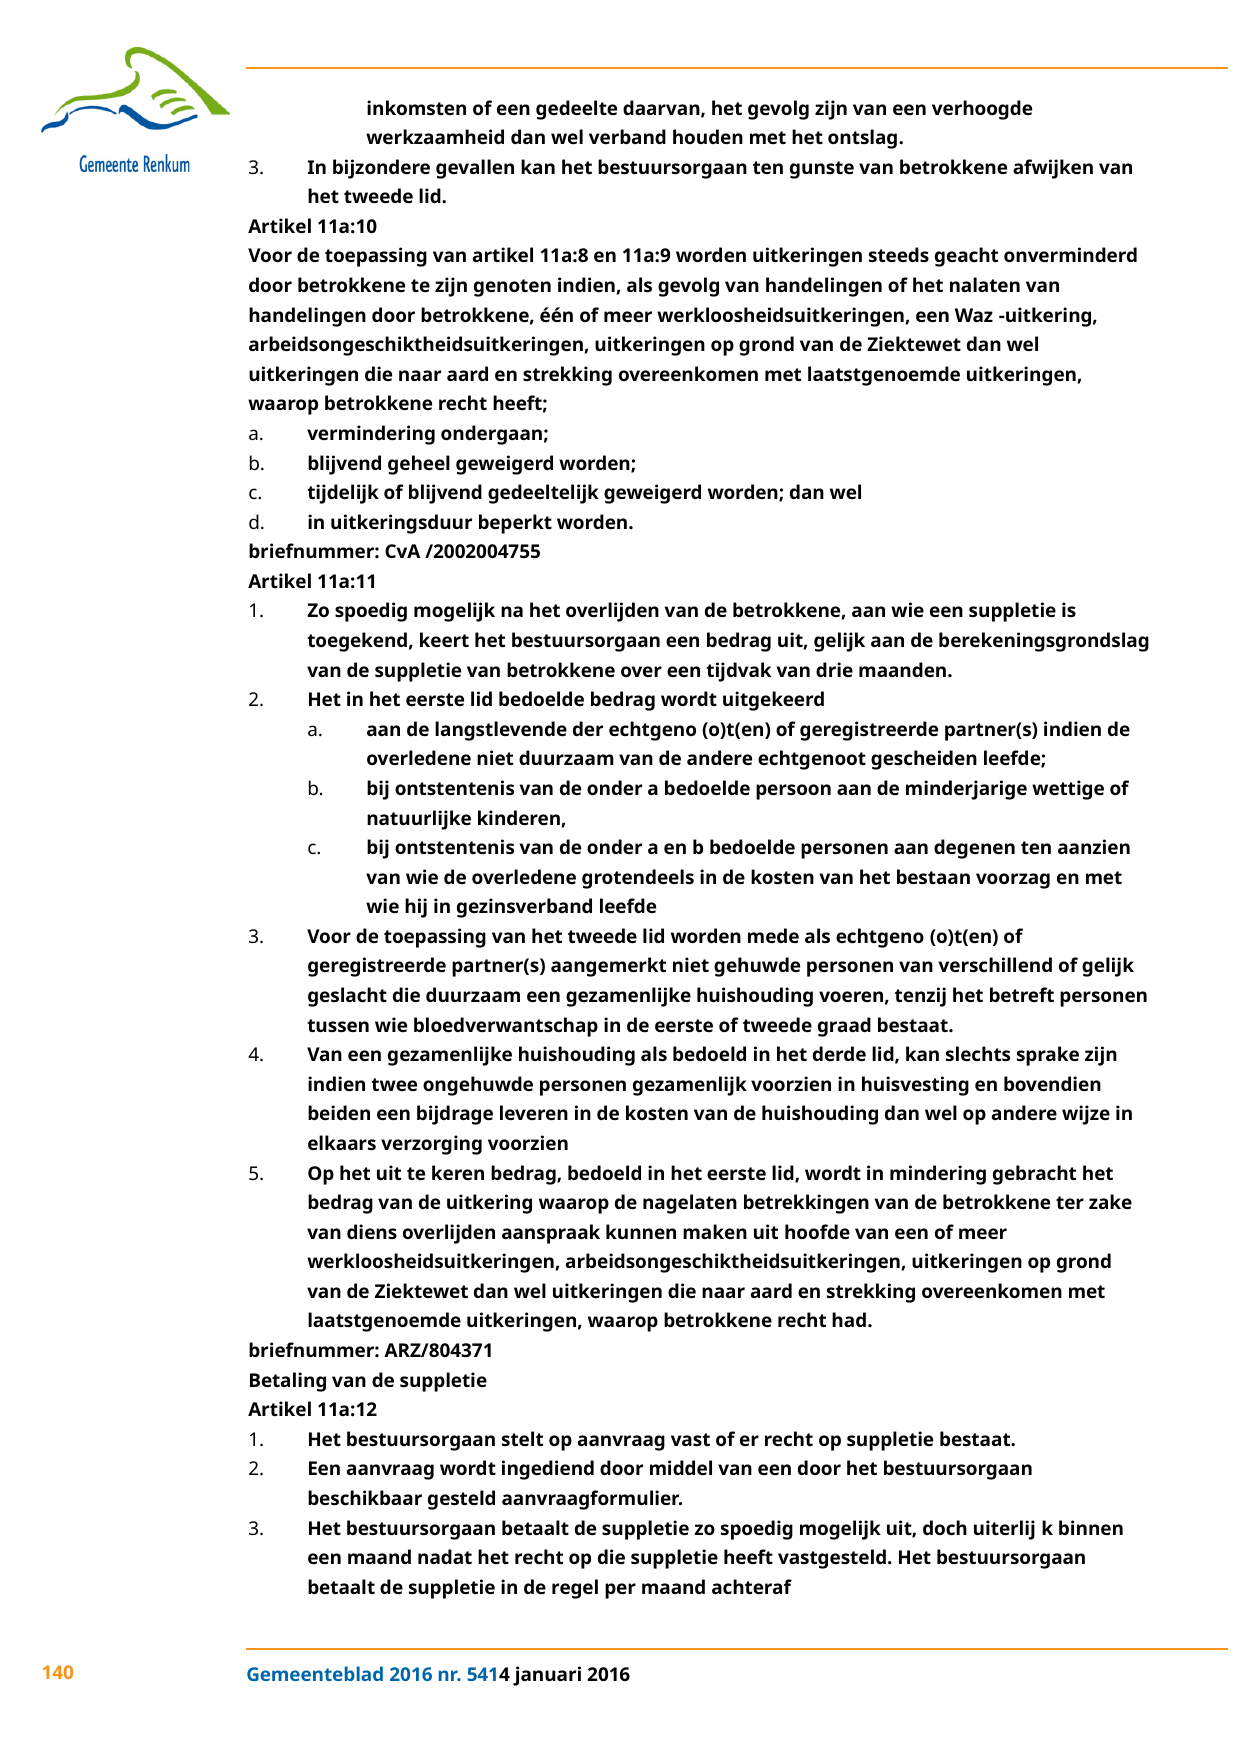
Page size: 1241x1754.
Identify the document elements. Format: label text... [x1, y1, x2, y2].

text briefnummer: CvA /2002004755 [248, 538, 1152, 564]
list blijvend geheel geweigerd worden; [248, 450, 1152, 476]
list Zo spoedig mogelijk na het overlijden van de betrokkene, aan wie een suppletie is toegekend, keert het bestuursorgaan een bedrag uit, gelijk aan de berekeningsgrondslag van de suppletie van betrokkene over een tijdvak van drie maanden. [248, 598, 1152, 683]
list bij ontstentenis van de onder a en b bedoelde personen aan degenen ten aanzien van wie de overledene grotendeels in de kosten van het bestaan voorzag en met wie hij in gezinsverband leefde [307, 834, 1152, 919]
list Voor de toepassing van het tweede lid worden mede als echtgeno (o)t(en) of geregistreerde partner(s) aangemerkt niet gehuwde personen van verschillend of gelijk geslacht die duurzaam een gezamenlijke huishouding voeren, tenzij het betreft personen tussen wie bloedverwantschap in de eerste of tweede graad bestaat. [248, 923, 1152, 1038]
list Het bestuursorgaan stelt op aanvraag vast of er recht op suppletie bestaat. [248, 1426, 1152, 1452]
list Een aanvraag wordt ingediend door middel van een door het bestuursorgaan beschikbaar gesteld aanvraagformulier. [248, 1456, 1152, 1511]
list bij ontstentenis van de onder a bedoelde persoon aan de minderjarige wettige of natuurlijke kinderen, [307, 775, 1152, 831]
list in uitkeringsduur beperkt worden. [248, 509, 1152, 535]
text Betaling van de suppletie [248, 1367, 1152, 1393]
list aan de langstlevende der echtgeno (o)t(en) of geregistreerde partner(s) indien de overledene niet duurzaam van de andere echtgenoot gescheiden leefde; [307, 716, 1152, 771]
list vermindering ondergaan; [248, 420, 1152, 446]
text Artikel 11a:10 [248, 213, 1152, 239]
list Het in het eerste lid bedoelde bedrag wordt uitgekeerd [248, 686, 1152, 712]
list tijdelijk of blijvend gedeeltelijk geweigerd worden; dan wel [248, 479, 1152, 505]
text briefnummer: ARZ/804371 [248, 1337, 1152, 1363]
picture [41, 47, 231, 172]
list Het bestuursorgaan betaalt de suppletie zo spoedig mogelijk uit, doch uiterlij k binnen een maand nadat het recht op die suppletie heeft vastgesteld. Het bestuursorgaan betaalt de suppletie in de regel per maand achteraf [248, 1515, 1152, 1600]
text Artikel 11a:12 [248, 1396, 1152, 1422]
list Op het uit te keren bedrag, bedoeld in het eerste lid, wordt in mindering gebracht het bedrag van de uitkering waarop de nagelaten betrekkingen van de betrokkene ter zake van diens overlijden aanspraak kunnen maken uit hoofde van een of meer werkloosheidsuitkeringen, arbeidsongeschiktheidsuitkeringen, uitkeringen op grond van de Ziektewet dan wel uitkeringen die naar aard en strekking overeenkomen met laatstgenoemde uitkeringen, waarop betrokkene recht had. [248, 1160, 1152, 1333]
list In bijzondere gevallen kan het bestuursorgaan ten gunste van betrokkene afwijken van het tweede lid. [248, 154, 1152, 209]
text Artikel 11a:11 [248, 568, 1152, 594]
text Voor de toepassing van artikel 11a:8 en 11a:9 worden uitkeringen steeds geacht onverminderd door betrokkene te zijn genoten indien, als gevolg van handelingen of het nalaten van handelingen door betrokkene, één of meer werkloosheidsuitkeringen, een Waz -uitkering, arbeidsongeschiktheidsuitkeringen, uitkeringen op grond van de Ziektewet dan wel uitkeringen die naar aard en strekking overeenkomen met laatstgenoemde uitkeringen, waarop betrokkene recht heeft; [248, 243, 1152, 416]
list Van een gezamenlijke huishouding als bedoeld in het derde lid, kan slechts sprake zijn indien twee ongehuwde personen gezamenlijk voorzien in huisvesting en bovendien beiden een bijdrage leveren in de kosten van de huishouding dan wel op andere wijze in elkaars verzorging voorzien [248, 1041, 1152, 1156]
list inkomsten of een gedeelte daarvan, het gevolg zijn van een verhoogde werkzaamheid dan wel verband houden met het ontslag. [307, 95, 1152, 150]
